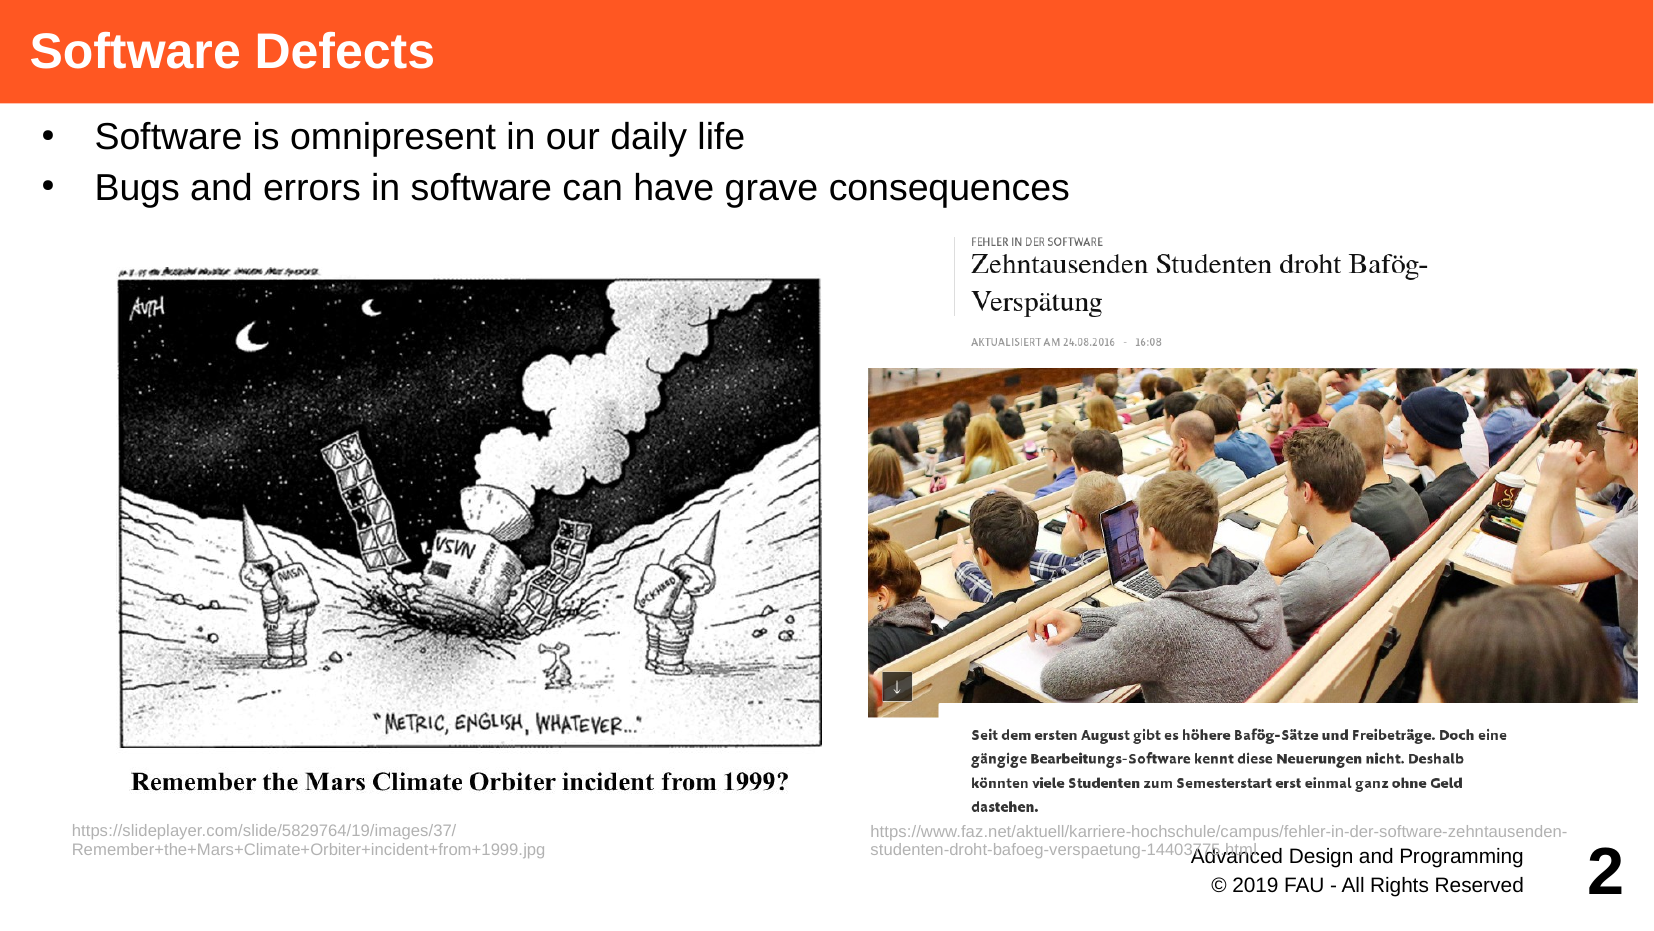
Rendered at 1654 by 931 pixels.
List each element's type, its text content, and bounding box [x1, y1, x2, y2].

text_box https://slideplayer.com/slide/5829764/19/images/37/Remember+the+Mars+Climate+Orbiter+incident+from+1999.jpg [60, 809, 826, 871]
picture [69, 220, 1654, 821]
list Software is omnipresent in our daily life Bugs and errors in software can have grave consequences [23, 115, 1619, 241]
title Software Defects [0, 0, 1654, 104]
text_box https://www.faz.net/aktuell/karriere-hochschule/campus/fehler-in-der-software-zehntausenden-studenten-droht-bafoeg-verspaetung-14403775.html [858, 810, 1654, 872]
